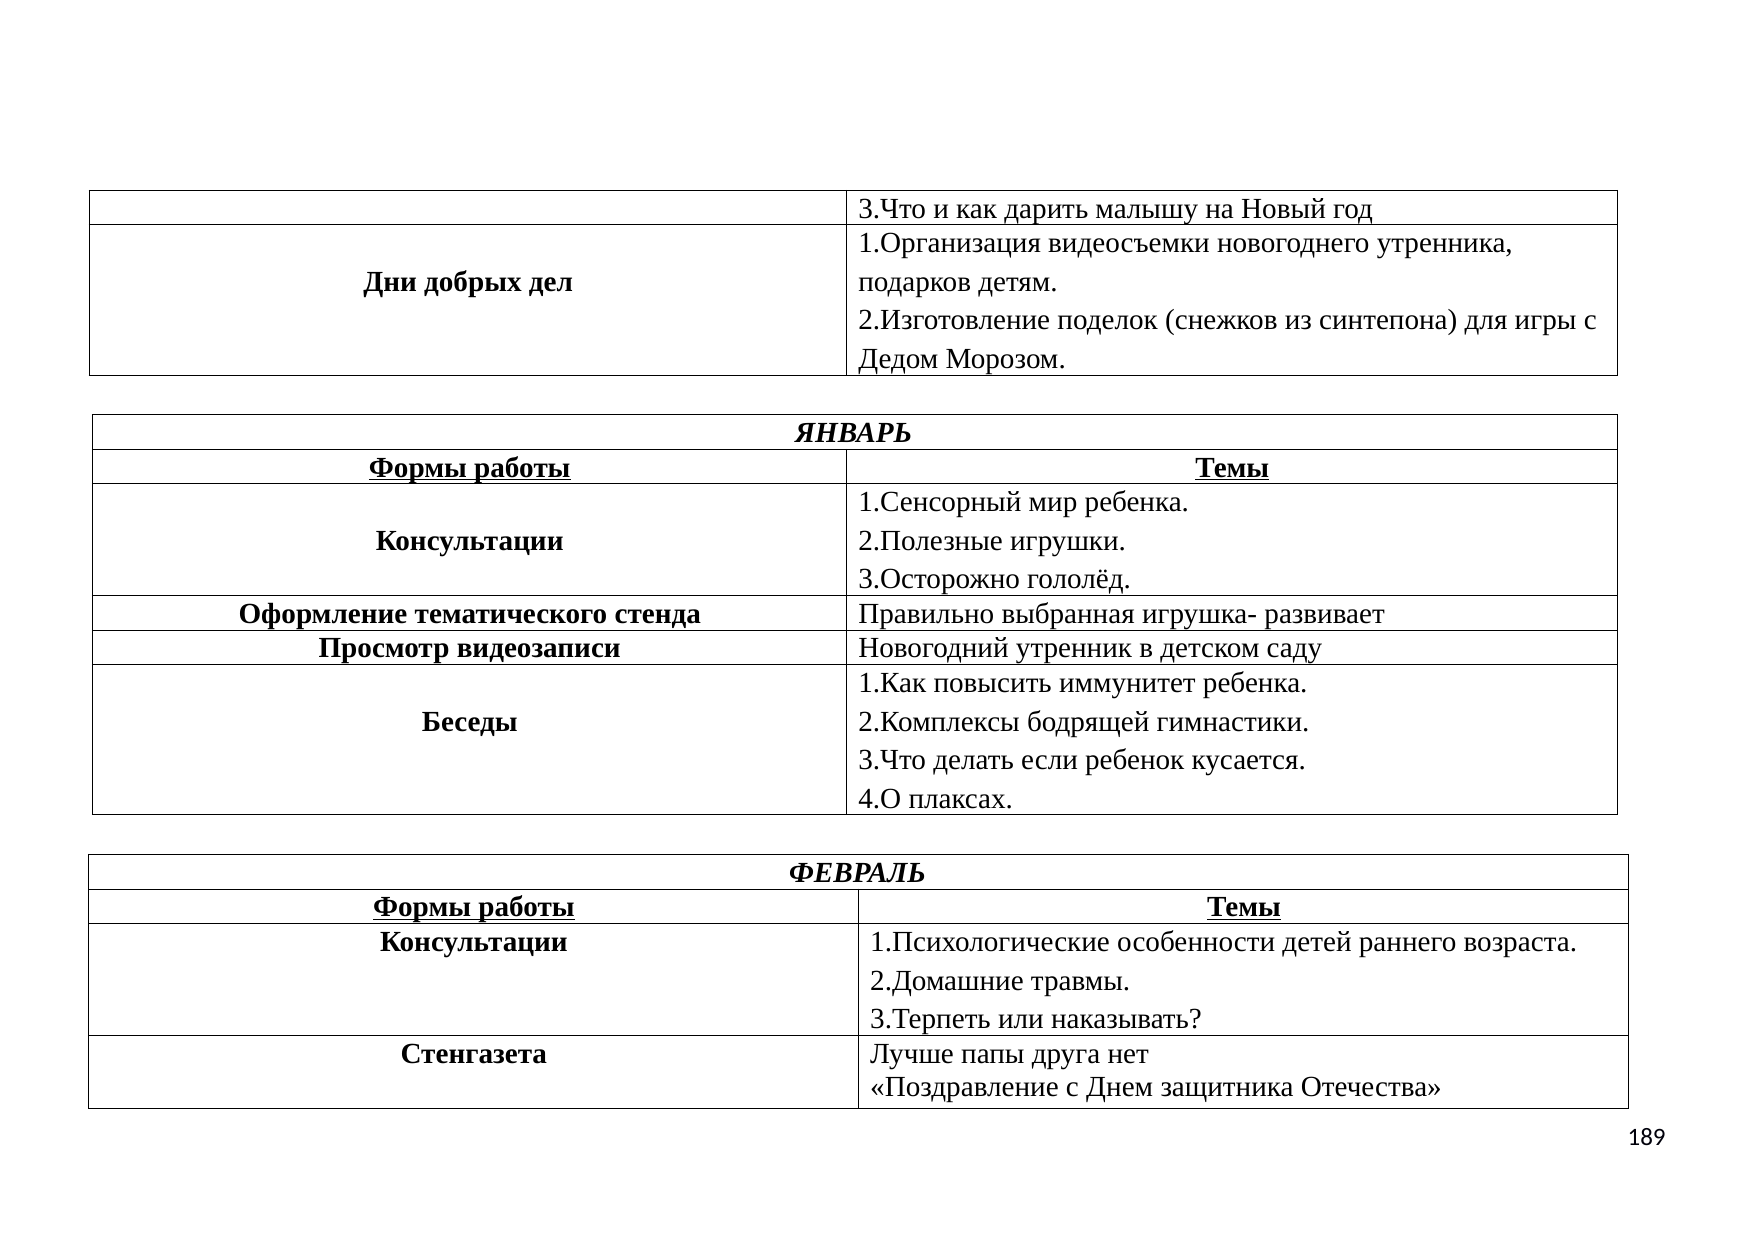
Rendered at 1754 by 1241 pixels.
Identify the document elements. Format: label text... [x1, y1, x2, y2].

table_cell Стенгазета [89, 1036, 858, 1108]
table_cell Формы работы [93, 450, 846, 483]
table_cell 1.Как повысить иммунитет ребенка. 2.Комплексы бодрящей гимнастики. 3.Что делать если ребенок кусается. 4.О плаксах. [847, 665, 1617, 814]
table_cell Беседы [93, 665, 846, 814]
table_header ФЕВРАЛЬ [89, 855, 1628, 888]
table_header ЯНВАРЬ [93, 415, 1617, 449]
table_cell 3.Что и как дарить малышу на Новый год [847, 191, 1617, 224]
table_cell Темы [847, 450, 1617, 483]
table_cell Оформление тематического стенда [93, 596, 846, 629]
table_cell 1.Психологические особенности детей раннего возраста. 2.Домашние травмы. 3.Терпеть или наказывать? [859, 924, 1628, 1035]
table_cell Формы работы [89, 890, 858, 923]
table_cell Правильно выбранная игрушка- развивает [847, 596, 1617, 629]
table_cell Консультации [93, 484, 846, 595]
table_cell Просмотр видеозаписи [93, 631, 846, 664]
table_cell Консультации [89, 924, 858, 1035]
table_cell 1.Сенсорный мир ребенка. 2.Полезные игрушки. 3.Осторожно гололёд. [847, 484, 1617, 595]
table_cell 1.Организация видеосъемки новогоднего утренника, подарков детям. 2.Изготовление поделок (снежков из синтепона) для игры с Дедом Морозом. [847, 225, 1617, 374]
table_cell Новогодний утренник в детском саду [847, 631, 1617, 664]
table_cell [90, 191, 846, 224]
table_cell Дни добрых дел [90, 225, 846, 374]
table_cell Темы [859, 890, 1628, 923]
table_cell Лучше папы друга нет «Поздравление с Днем защитника Отечества» [859, 1036, 1628, 1108]
